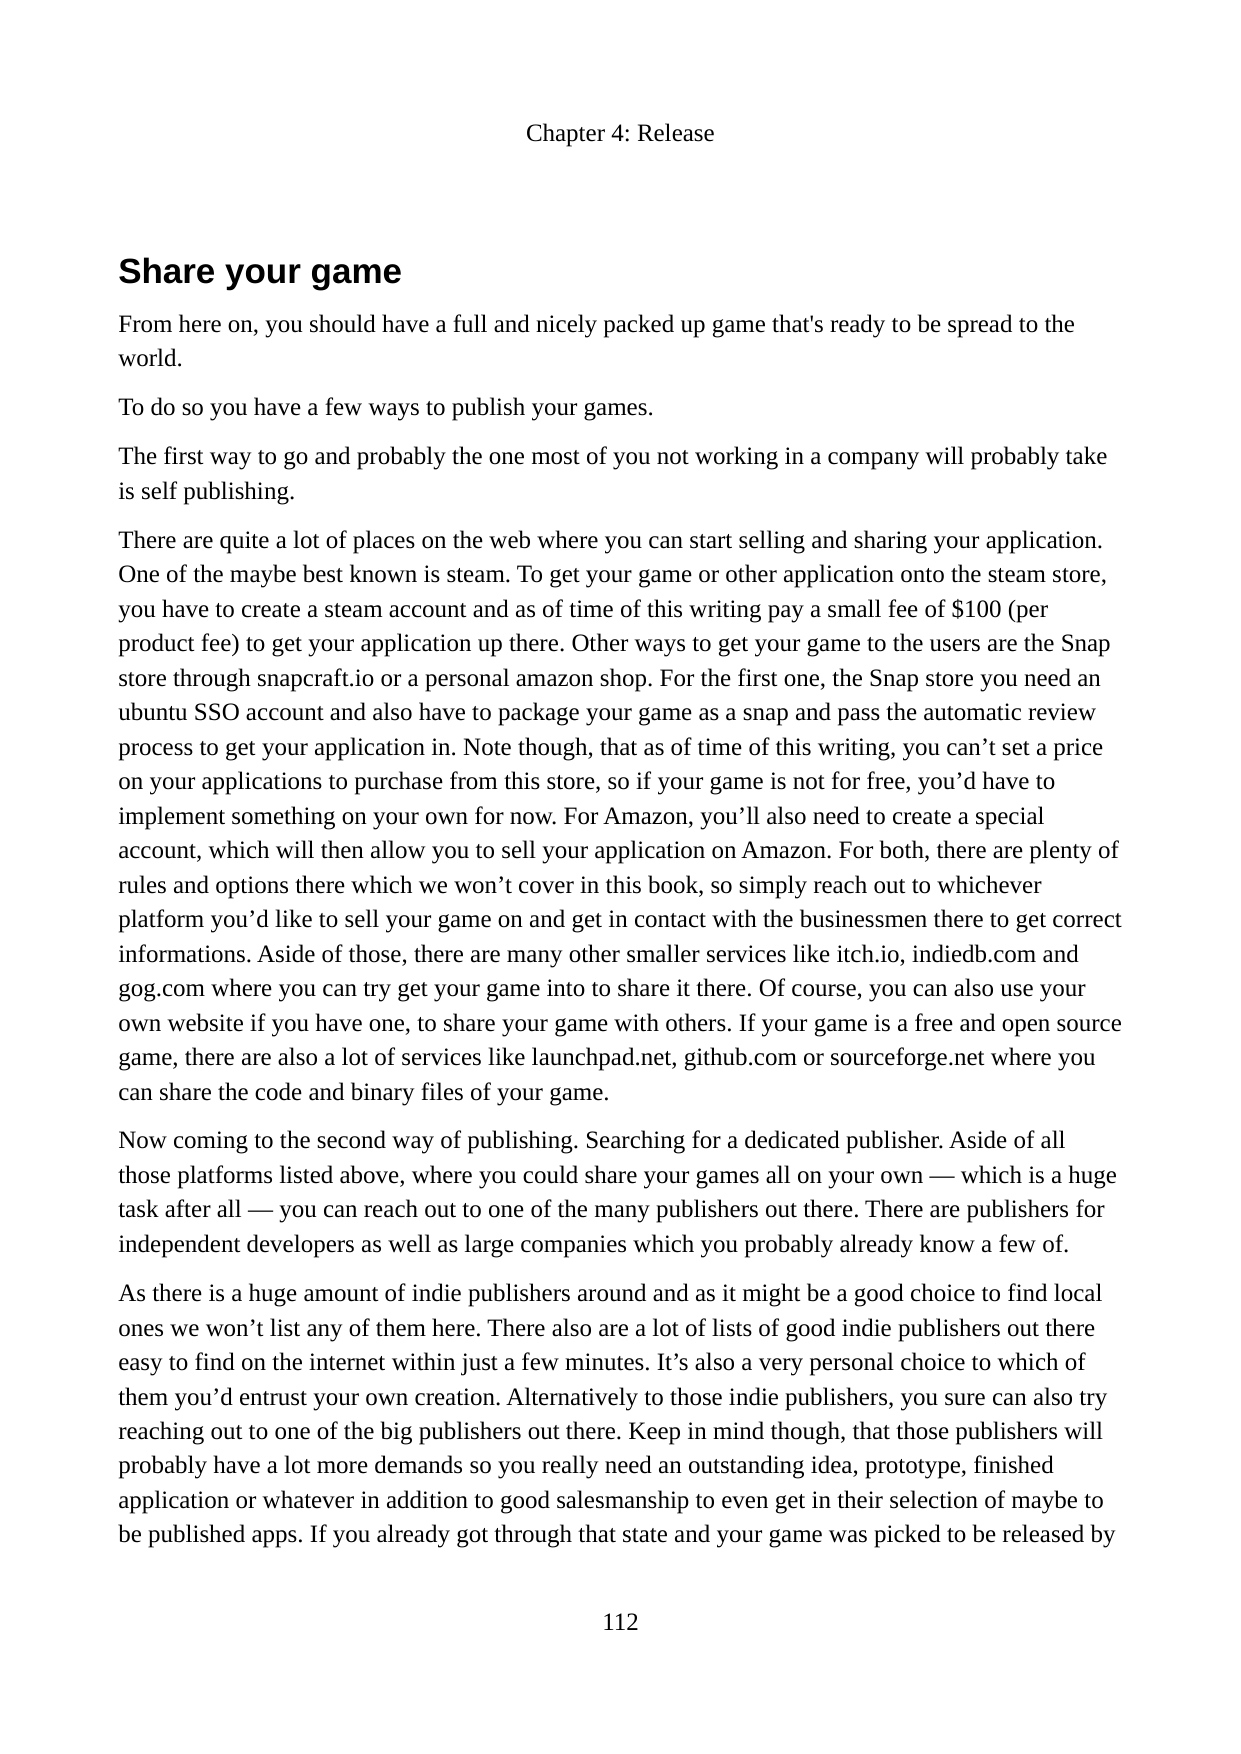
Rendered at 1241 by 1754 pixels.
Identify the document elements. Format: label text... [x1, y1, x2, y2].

text To do so you have a few ways to publish your games. [118, 392, 1122, 421]
text There are quite a lot of places on the web where you can start selling and sharing your application. One of the maybe best known is steam. To get your game or other application onto the steam store, you have to create a steam account and as of time of this writing pay a small fee of $100 (per product fee) to get your application up there. Other ways to get your game to the users are the Snap store through snapcraft.io or a personal amazon shop. For the first one, the Snap store you need an ubuntu SSO account and also have to package your game as a snap and pass the automatic review process to get your application in. Note though, that as of time of this writing, you can’t set a price on your applications to purchase from this store, so if your game is not for free, you’d have to implement something on your own for now. For Amazon, you’ll also need to create a special account, which will then allow you to sell your application on Amazon. For both, there are plenty of rules and options there which we won’t cover in this book, so simply reach out to whichever platform you’d like to sell your game on and get in contact with the businessmen there to get correct informations. Aside of those, there are many other smaller services like itch.io, indiedb.com and gog.com where you can try get your game into to share it there. Of course, you can also use your own website if you have one, to share your game with others. If your game is a free and open source game, there are also a lot of services like launchpad.net, github.com or sourceforge.net where you can share the code and binary files of your game. [118, 525, 1122, 1105]
subtitle Share your game [118, 250, 1122, 290]
text Now coming to the second way of publishing. Searching for a dedicated publisher. Aside of all those platforms listed above, where you could share your games all on your own — which is a huge task after all — you can reach out to one of the many publishers out there. There are publishers for independent developers as well as large companies which you probably already know a few of. [118, 1126, 1122, 1258]
text The first way to go and probably the one most of you not working in a company will probably take is self publishing. [118, 441, 1122, 504]
text From here on, you should have a full and nicely packed up game that's ready to be spread to the world. [118, 309, 1122, 372]
